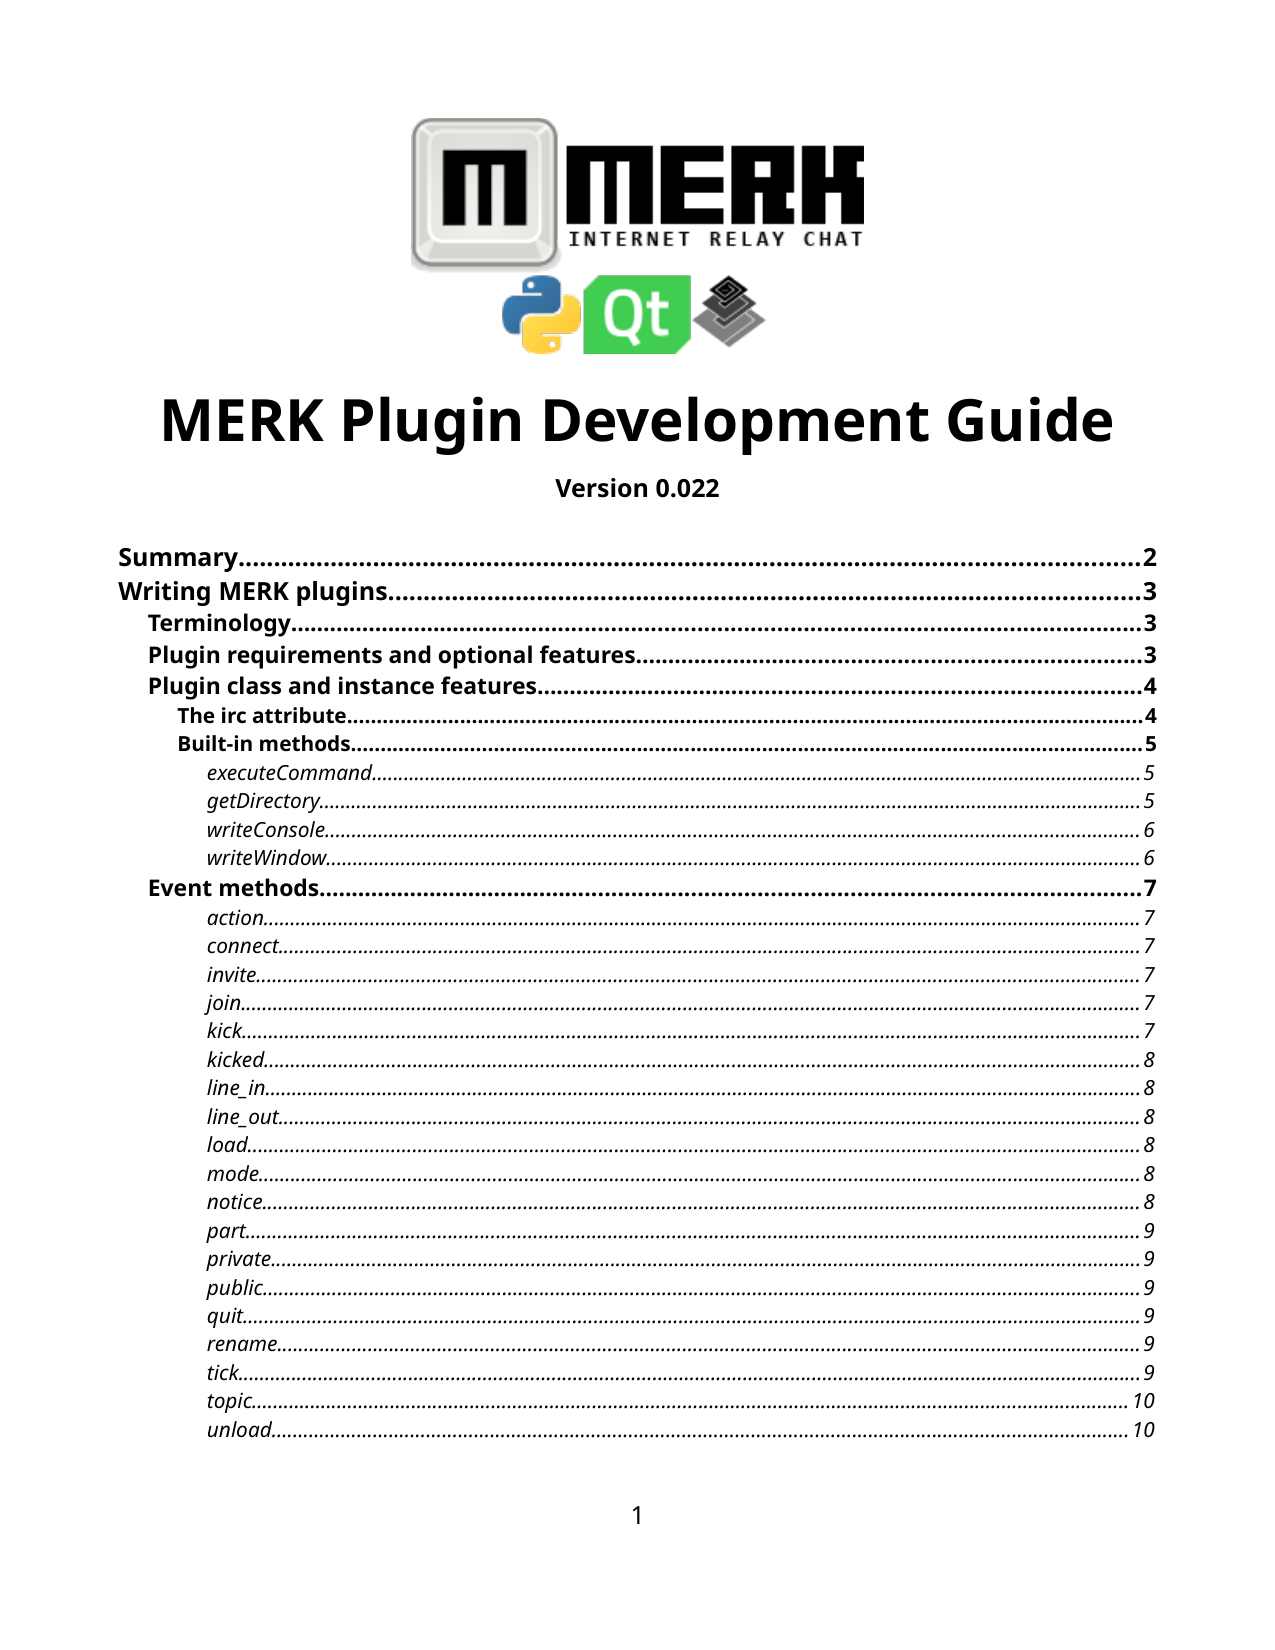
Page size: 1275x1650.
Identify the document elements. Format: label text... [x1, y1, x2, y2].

text join 7 [207, 988, 1157, 1017]
text kicked 8 [207, 1045, 1157, 1073]
text quit 9 [207, 1301, 1157, 1329]
text Summary 2 [118, 539, 1157, 573]
text connect 7 [207, 931, 1157, 960]
text tick 9 [207, 1358, 1157, 1386]
text action 7 [207, 903, 1157, 931]
text The irc attribute 4 [177, 701, 1157, 729]
text Built-in methods 5 [177, 729, 1157, 758]
text unload 10 [207, 1415, 1157, 1443]
picture [411, 118, 864, 354]
text Plugin requirements and optional features 3 [148, 638, 1157, 670]
text line_out 8 [207, 1102, 1157, 1130]
text private 9 [207, 1244, 1157, 1273]
text kick 7 [207, 1017, 1157, 1045]
text rename 9 [207, 1329, 1157, 1358]
text Plugin class and instance features 4 [148, 670, 1157, 701]
table_cell MERK Plugin Development Guide [118, 354, 1157, 471]
text public 9 [207, 1273, 1157, 1301]
text Event methods 7 [148, 872, 1157, 903]
text executeCommand 5 [207, 758, 1157, 786]
text notice 8 [207, 1187, 1157, 1216]
text line_in 8 [207, 1073, 1157, 1102]
text Terminology 3 [148, 607, 1157, 638]
text writeConsole 6 [207, 815, 1157, 843]
table_cell Version 0.022 [118, 471, 1157, 505]
text Writing MERK plugins 3 [118, 573, 1157, 607]
table_header [864, 118, 1157, 354]
text invite 7 [207, 960, 1157, 988]
table_header [118, 118, 411, 354]
text getDirectory 5 [207, 786, 1157, 815]
text topic 10 [207, 1386, 1157, 1415]
text part 9 [207, 1216, 1157, 1244]
text load 8 [207, 1130, 1157, 1159]
text mode 8 [207, 1159, 1157, 1187]
text writeWindow 6 [207, 843, 1157, 872]
